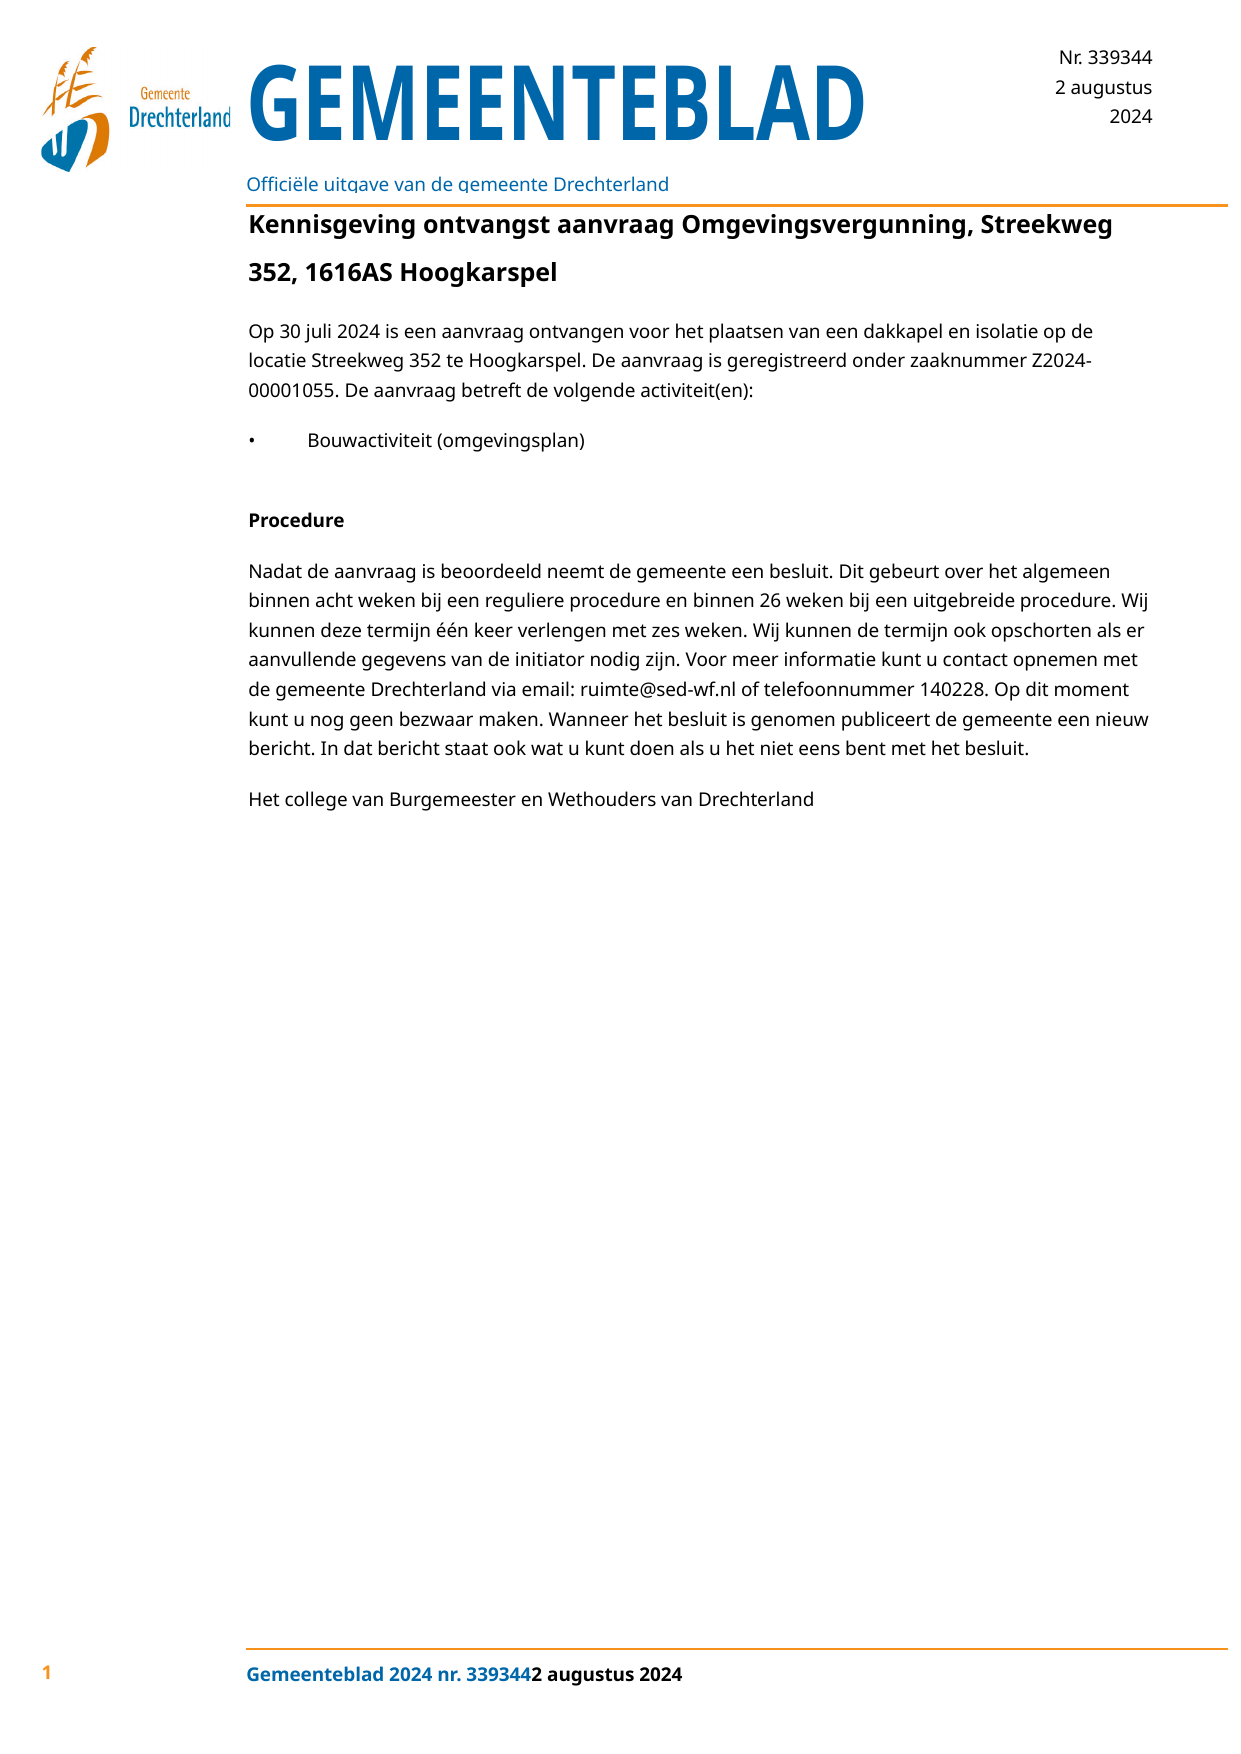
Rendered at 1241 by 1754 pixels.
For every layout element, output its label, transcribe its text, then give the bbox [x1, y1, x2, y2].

text Kennisgeving ontvangst aanvraag Omgevingsvergunning, Streekweg 352, 1616AS Hoogkarspel [248, 207, 1152, 288]
text Procedure [248, 507, 1152, 533]
list Bouwactiviteit (omgevingsplan) [248, 427, 1152, 453]
text Nadat de aanvraag is beoordeeld neemt de gemeente een besluit. Dit gebeurt over het algemeen binnen acht weken bij een reguliere procedure en binnen 26 weken bij een uitgebreide procedure. Wij kunnen deze termijn één keer verlengen met zes weken. Wij kunnen de termijn ook opschorten als er aanvullende gegevens van de initiator nodig zijn. Voor meer informatie kunt u contact opnemen met de gemeente Drechterland via email: ruimte@sed-wf.nl of telefoonnummer 140228. Op dit moment kunt u nog geen bezwaar maken. Wanneer het besluit is genomen publiceert de gemeente een nieuw bericht. In dat bericht staat ook wat u kunt doen als u het niet eens bent met het besluit. [248, 558, 1152, 761]
text Het college van Burgemeester en Wethouders van Drechterland [248, 786, 1152, 812]
picture [226, 115, 231, 124]
picture [41, 158, 64, 172]
text Op 30 juli 2024 is een aanvraag ontvangen voor het plaatsen van een dakkapel en isolatie op de locatie Streekweg 352 te Hoogkarspel. De aanvraag is geregistreerd onder zaaknummer Z2024-00001055. De aanvraag betreft de volgende activiteit(en): [248, 318, 1152, 403]
picture [41, 47, 231, 172]
